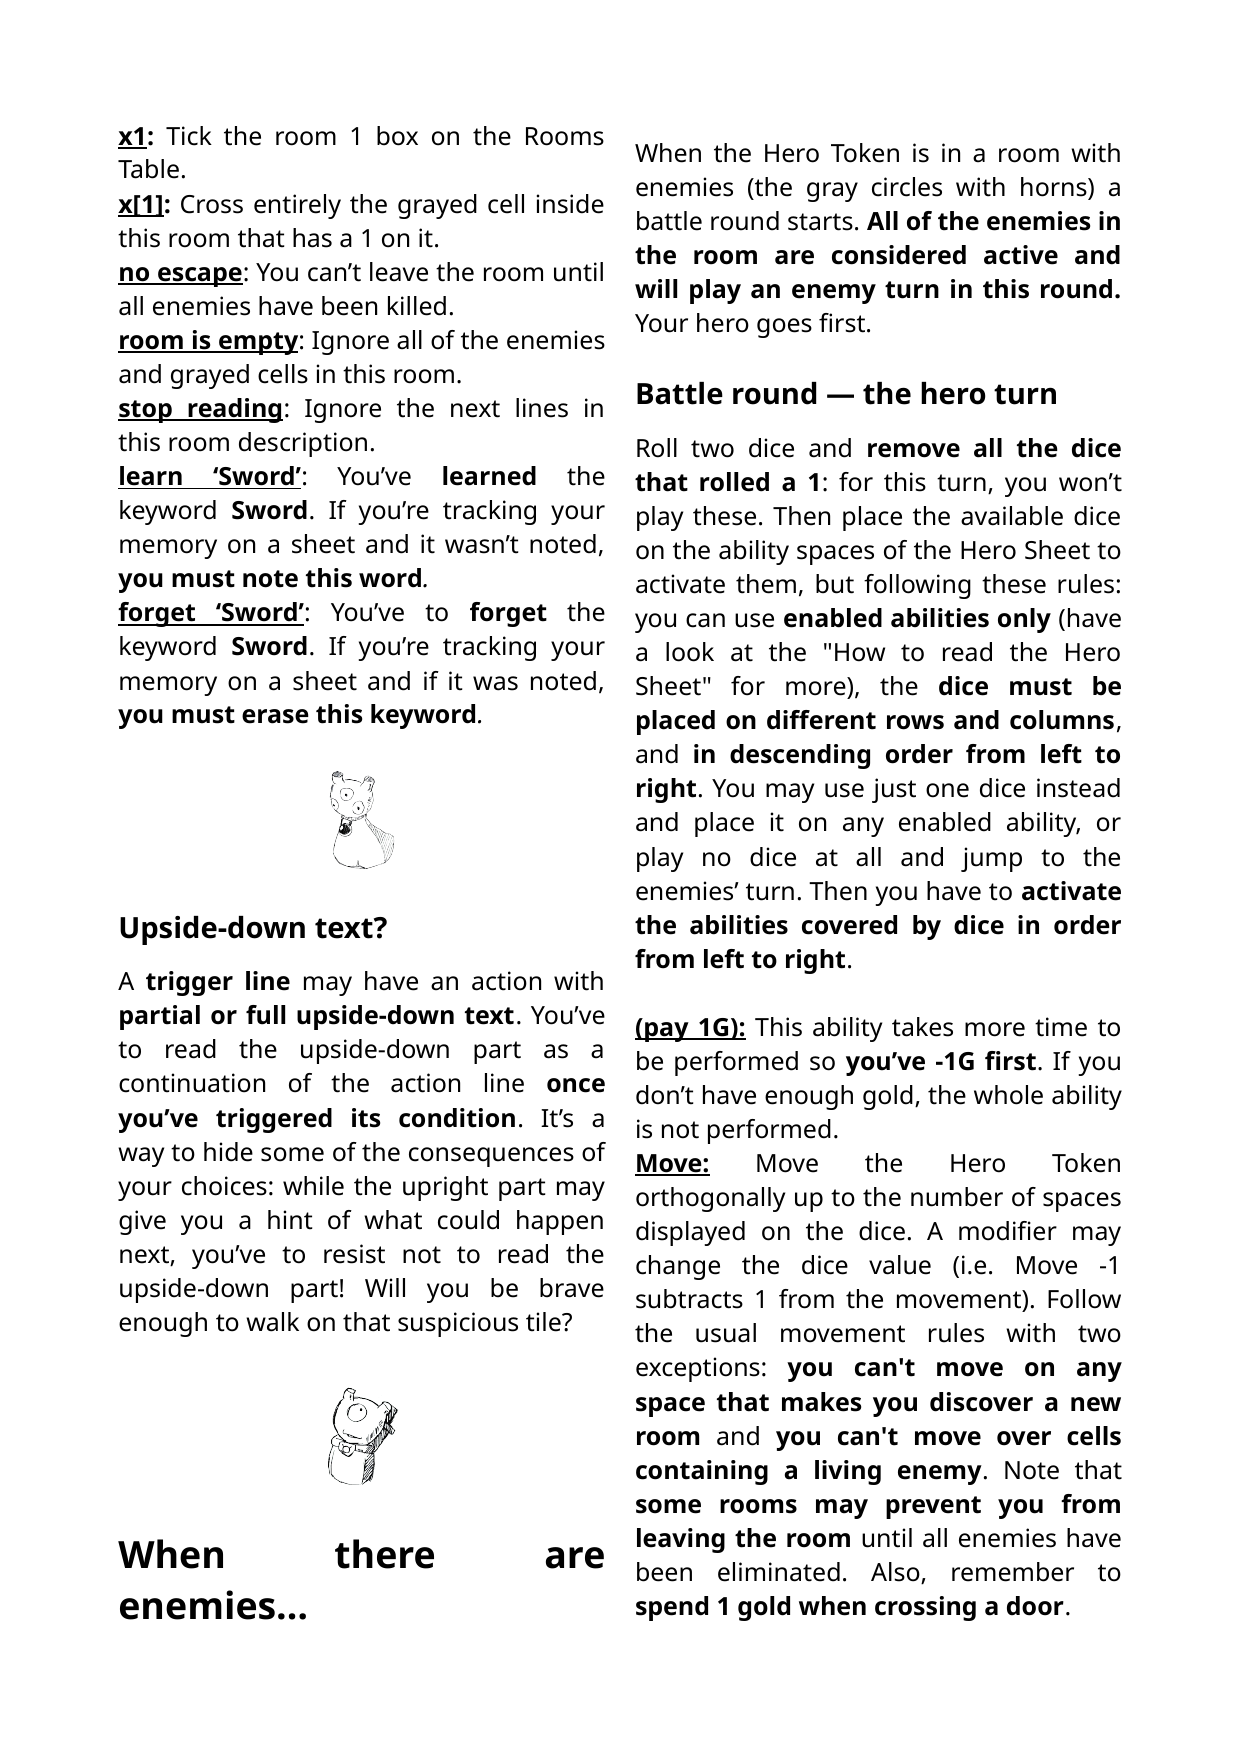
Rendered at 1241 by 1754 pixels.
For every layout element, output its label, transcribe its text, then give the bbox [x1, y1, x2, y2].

picture [324, 765, 400, 874]
text stop reading: Ignore the next lines in this room description. [118, 391, 605, 459]
text (pay 1G): This ability takes more time to be performed so you’ve -1G first. If you don’t have enough gold, the whole ability is not performed. [635, 1009, 1122, 1146]
text room is empty: Ignore all of the enemies and grayed cells in this room. [118, 322, 605, 391]
text x[1]: Cross entirely the grayed cell inside this room that has a 1 on it. [118, 186, 605, 254]
text learn ‘Sword’: You’ve learned the keyword Sword. If you’re tracking your memory on a sheet and it wasn’t noted, you must note this word. [118, 459, 605, 595]
text Roll two dice and remove all the dice that rolled a 1: for this turn, you won’t play these. Then place the available dice on the ability spaces of the Hero Sheet to activate them, but following these rules: you can use enabled abilities only (have a look at the "How to read the Hero Sheet" for more), the dice must be placed on different rows and columns, and in descending order from left to right. You may use just one dice instead and place it on any enabled ability, or play no dice at all and jump to the enemies’ turn. Then you have to activate the abilities covered by dice in order from left to right. [635, 430, 1122, 975]
text x1: Tick the room 1 box on the Rooms Table. [118, 118, 605, 186]
text A trigger line may have an action with partial or full upside-down text. You’ve to read the upside-down part as a continuation of the action line once you’ve triggered its condition. It’s a way to hide some of the consequences of your choices: while the upright part may give you a hint of what could happen next, you’ve to resist not to read the upside-down part! Will you be brave enough to walk on that suspicious tile? [118, 964, 605, 1339]
text Move: Move the Hero Token orthogonally up to the number of spaces displayed on the dice. A modifier may change the dice value (i.e. Move -1 subtracts 1 from the movement). Follow the usual movement rules with two exceptions: you can't move on any space that makes you discover a new room and you can't move over cells containing a living enemy. Note that some rooms may prevent you from leaving the room until all enemies have been eliminated. Also, remember to spend 1 gold when crossing a door. [635, 1146, 1122, 1623]
picture [314, 1385, 409, 1495]
text When the Hero Token is in a room with enemies (the gray circles with horns) a battle round starts. All of the enemies in the room are considered active and will play an enemy turn in this round. Your hero goes first. [635, 135, 1122, 339]
text Battle round — the hero turn [635, 374, 1122, 413]
text forget ‘Sword’: You’ve to forget the keyword Sword. If you’re tracking your memory on a sheet and if it was noted, you must erase this keyword. [118, 595, 605, 731]
text Upside-down text? [118, 907, 605, 947]
text When there are enemies… [118, 1528, 605, 1631]
text no escape: You can’t leave the room until all enemies have been killed. [118, 254, 605, 322]
